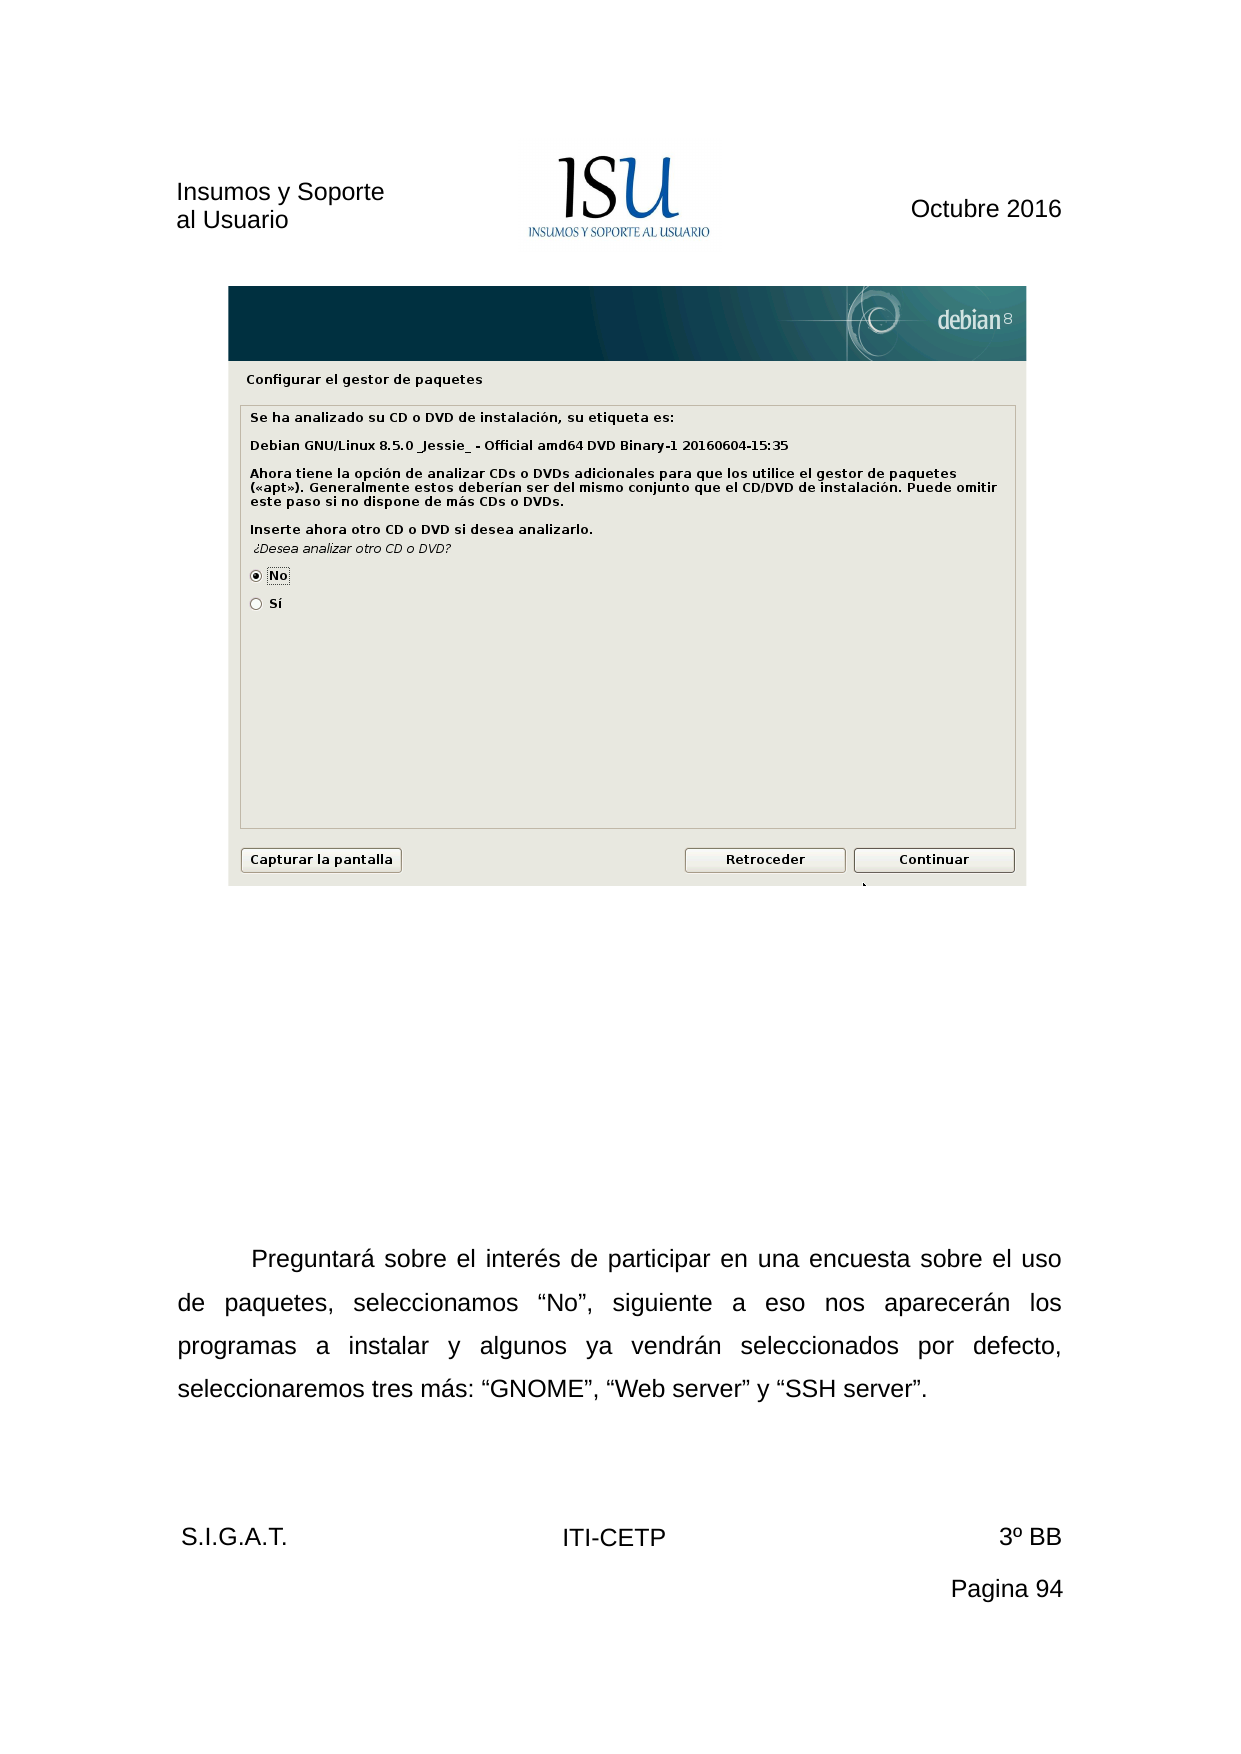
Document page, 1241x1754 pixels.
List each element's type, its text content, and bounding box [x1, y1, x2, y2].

picture [228, 286, 1027, 886]
text Preguntará sobre el interés de participar en una encuesta sobre el uso de paquetes, seleccionamos “No”, siguiente a eso nos aparecerán los programas a instalar y algunos ya vendrán seleccionados por defecto, seleccionaremos tres más: “GNOME”, “Web server” y “SSH server”. [177, 1244, 1063, 1403]
picture [517, 138, 723, 252]
